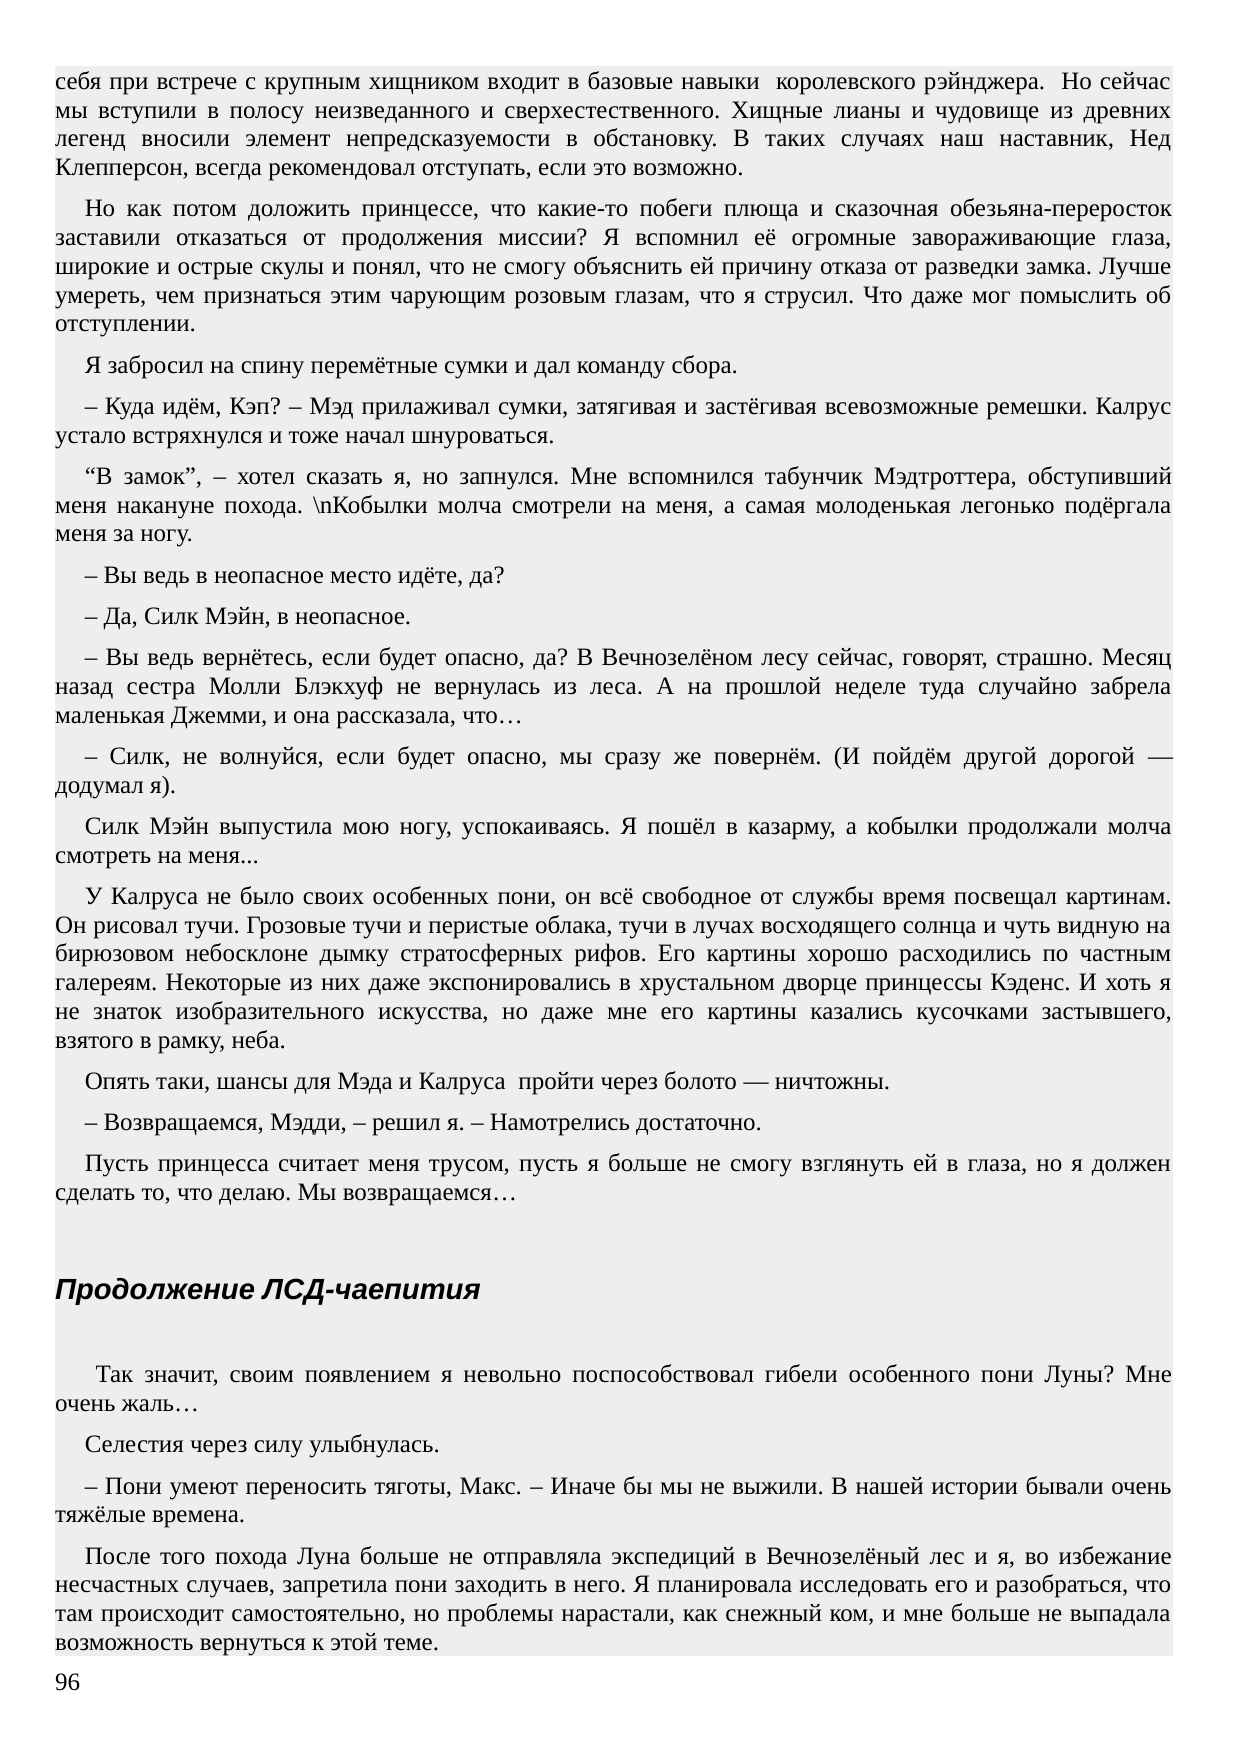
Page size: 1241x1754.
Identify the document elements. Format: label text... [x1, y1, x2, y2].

text Я забросил на спину перемётные сумки и дал команду сбора. [55, 350, 1173, 378]
text – Силк, не волнуйся, если будет опасно, мы сразу же повернём. (И пойдём другой дорогой — додумал я). [55, 741, 1173, 798]
text – Вы ведь вернётесь, если будет опасно, да? В Вечнозелёном лесу сейчас, говорят, страшно. Месяц назад сестра Молли Блэкхуф не вернулась из леса. А на прошлой неделе туда случайно забрела маленькая Джемми, и она рассказала, что… [55, 642, 1173, 728]
text Селестия через силу улыбнулась. [55, 1429, 1173, 1458]
text У Калруса не было своих особенных пони, он всё свободное от службы время посвещал картинам. Он рисовал тучи. Грозовые тучи и перистые облака, тучи в лучах восходящего солнца и чуть видную на бирюзовом небосклоне дымку стратосферных рифов. Его картины хорошо расходились по частным галереям. Некоторые из них даже экспонировались в хрустальном дворце принцессы Кэденс. И хоть я не знаток изобразительного искусства, но даже мне его картины казались кусочками застывшего, взятого в рамку, неба. [55, 881, 1173, 1053]
text – Да, Силк Мэйн, в неопасное. [55, 601, 1173, 630]
text “В замок”, – хотел сказать я, но запнулся. Мне вспомнился табунчик Мэдтроттера, обступивший меня накануне похода. \nКобылки молча смотрели на меня, а самая молоденькая легонько подёргала меня за ногу. [55, 461, 1173, 547]
subtitle Продолжение ЛСД-чаепития [55, 1272, 1173, 1306]
text – Пони умеют переносить тяготы, Макс. – Иначе бы мы не выжили. В нашей истории бывали очень тяжёлые времена. [55, 1471, 1173, 1528]
text Так значит, своим появлением я невольно поспособствовал гибели особенного пони Луны? Мне очень жаль… [55, 1359, 1173, 1417]
text Силк Мэйн выпустила мою ногу, успокаиваясь. Я пошёл в казарму, а кобылки продолжали молча смотреть на меня... [55, 811, 1173, 868]
text – Возвращаемся, Мэдди, – решил я. – Намотрелись достаточно. [55, 1107, 1173, 1136]
text Но как потом доложить принцессе, что какие-то побеги плюща и сказочная обезьяна-переросток заставили отказаться от продолжения миссии? Я вспомнил её огромные завораживающие глаза, широкие и острые скулы и понял, что не смогу объяснить ей причину отказа от разведки замка. Лучше умереть, чем признаться этим чарующим розовым глазам, что я струсил. Что даже мог помыслить об отступлении. [55, 193, 1173, 337]
text себя при встрече с крупным хищником входит в базовые навыки королевского рэйнджера. Но сейчас мы вступили в полосу неизведанного и сверхестественного. Хищные лианы и чудовище из древних легенд вносили элемент непредсказуемости в обстановку. В таких случаях наш наставник, Нед Клепперсон, всегда рекомендовал отступать, если это возможно. [55, 66, 1173, 181]
text – Вы ведь в неопасное место идёте, да? [55, 560, 1173, 588]
text После того похода Луна больше не отправляла экспедиций в Вечнозелёный лес и я, во избежание несчастных случаев, запретила пони заходить в него. Я планировала исследовать его и разобраться, что там происходит самостоятельно, но проблемы нарастали, как снежный ком, и мне больше не выпадала возможность вернуться к этой теме. [55, 1541, 1173, 1656]
text Пусть принцесса считает меня трусом, пусть я больше не смогу взглянуть ей в глаза, но я должен сделать то, что делаю. Мы возвращаемся… [55, 1148, 1173, 1206]
text Опять таки, шансы для Мэда и Калруса пройти через болото — ничтожны. [55, 1066, 1173, 1095]
text – Куда идём, Кэп? – Мэд прилаживал сумки, затягивая и застёгивая всевозможные ремешки. Калрус устало встряхнулся и тоже начал шнуроваться. [55, 391, 1173, 448]
